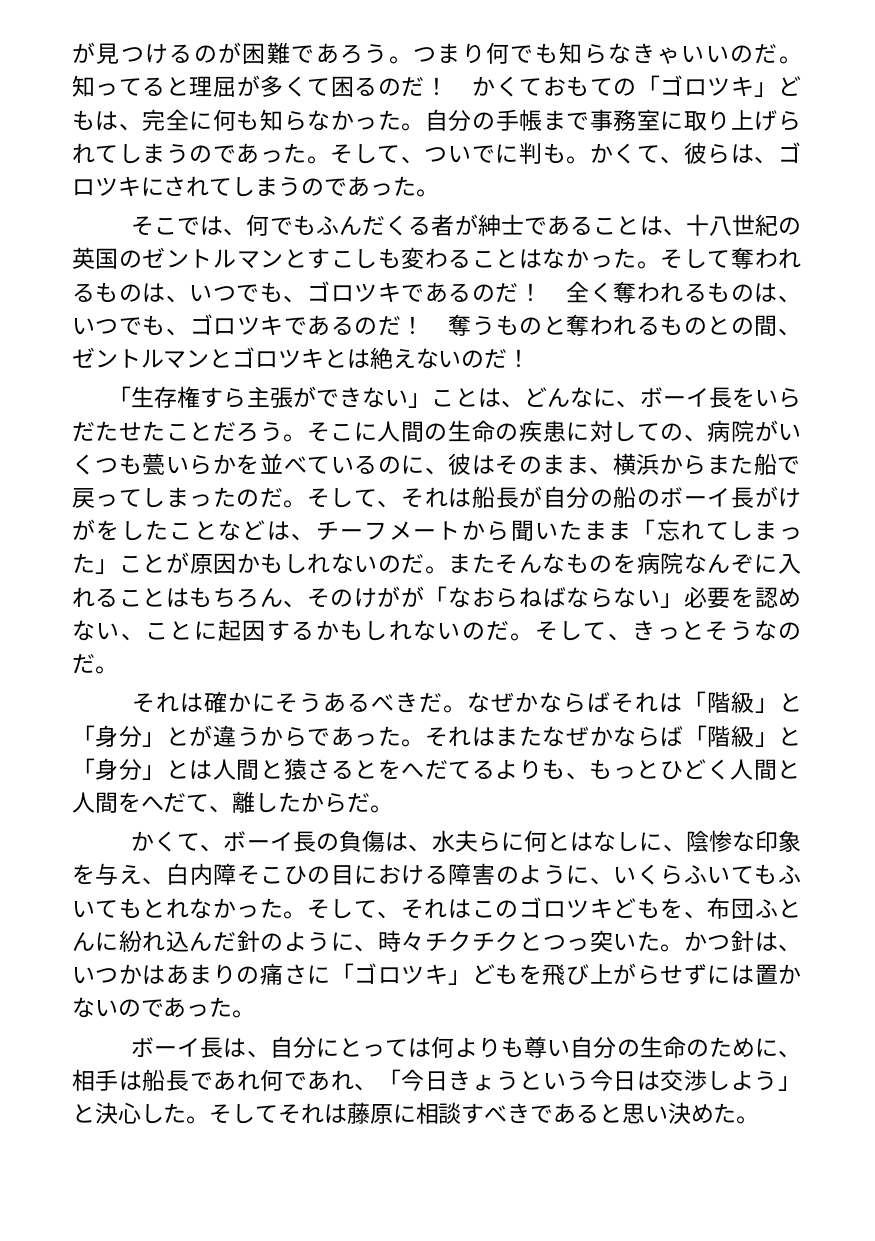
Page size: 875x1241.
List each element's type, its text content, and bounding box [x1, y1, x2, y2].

text が見つけるのが困難であろう。つまり何でも知らなきゃいいのだ。知ってると理屈が多くて困るのだ！ かくておもての「ゴロツキ」どもは、完全に何も知らなかった。自分の手帳まで事務室に取り上げられてしまうのであった。そして、ついでに判も。かくて、彼らは、ゴロツキにされてしまうのであった。 [72, 36, 802, 202]
text それは確かにそうあるべきだ。なぜかならばそれは「階級」と「身分」とが違うからであった。それはまたなぜかならば「階級」と「身分」とは人間と猿さるとをへだてるよりも、もっとひどく人間と人間をへだて、離したからだ。 [72, 685, 802, 818]
text ボーイ長は、自分にとっては何よりも尊い自分の生命のために、相手は船長であれ何であれ、「今日きょうという今日は交渉しよう」と決心した。そしてそれは藤原に相談すべきであると思い決めた。 [72, 1029, 802, 1129]
text 「生存権すら主張ができない」ことは、どんなに、ボーイ長をいらだたせたことだろう。そこに人間の生命の疾患に対しての、病院がいくつも甍いらかを並べているのに、彼はそのまま、横浜からまた船で戻ってしまったのだ。そして、それは船長が自分の船のボーイ長がけがをしたことなどは、チーフメートから聞いたまま「忘れてしまった」ことが原因かもしれないのだ。またそんなものを病院なんぞに入れることはもちろん、そのけがが「なおらねばならない」必要を認めない、ことに起因するかもしれないのだ。そして、きっとそうなのだ。 [72, 380, 802, 679]
text そこでは、何でもふんだくる者が紳士であることは、十八世紀の英国のゼントルマンとすこしも変わることはなかった。そして奪われるものは、いつでも、ゴロツキであるのだ！ 全く奪われるものは、いつでも、ゴロツキであるのだ！ 奪うものと奪われるものとの間、ゼントルマンとゴロツキとは絶えないのだ！ [72, 208, 802, 374]
text かくて、ボーイ長の負傷は、水夫らに何とはなしに、陰惨な印象を与え、白内障そこひの目における障害のように、いくらふいてもふいてもとれなかった。そして、それはこのゴロツキどもを、布団ふとんに紛れ込んだ針のように、時々チクチクとつっ突いた。かつ針は、いつかはあまりの痛さに「ゴロツキ」どもを飛び上がらせずには置かないのであった。 [72, 824, 802, 1023]
